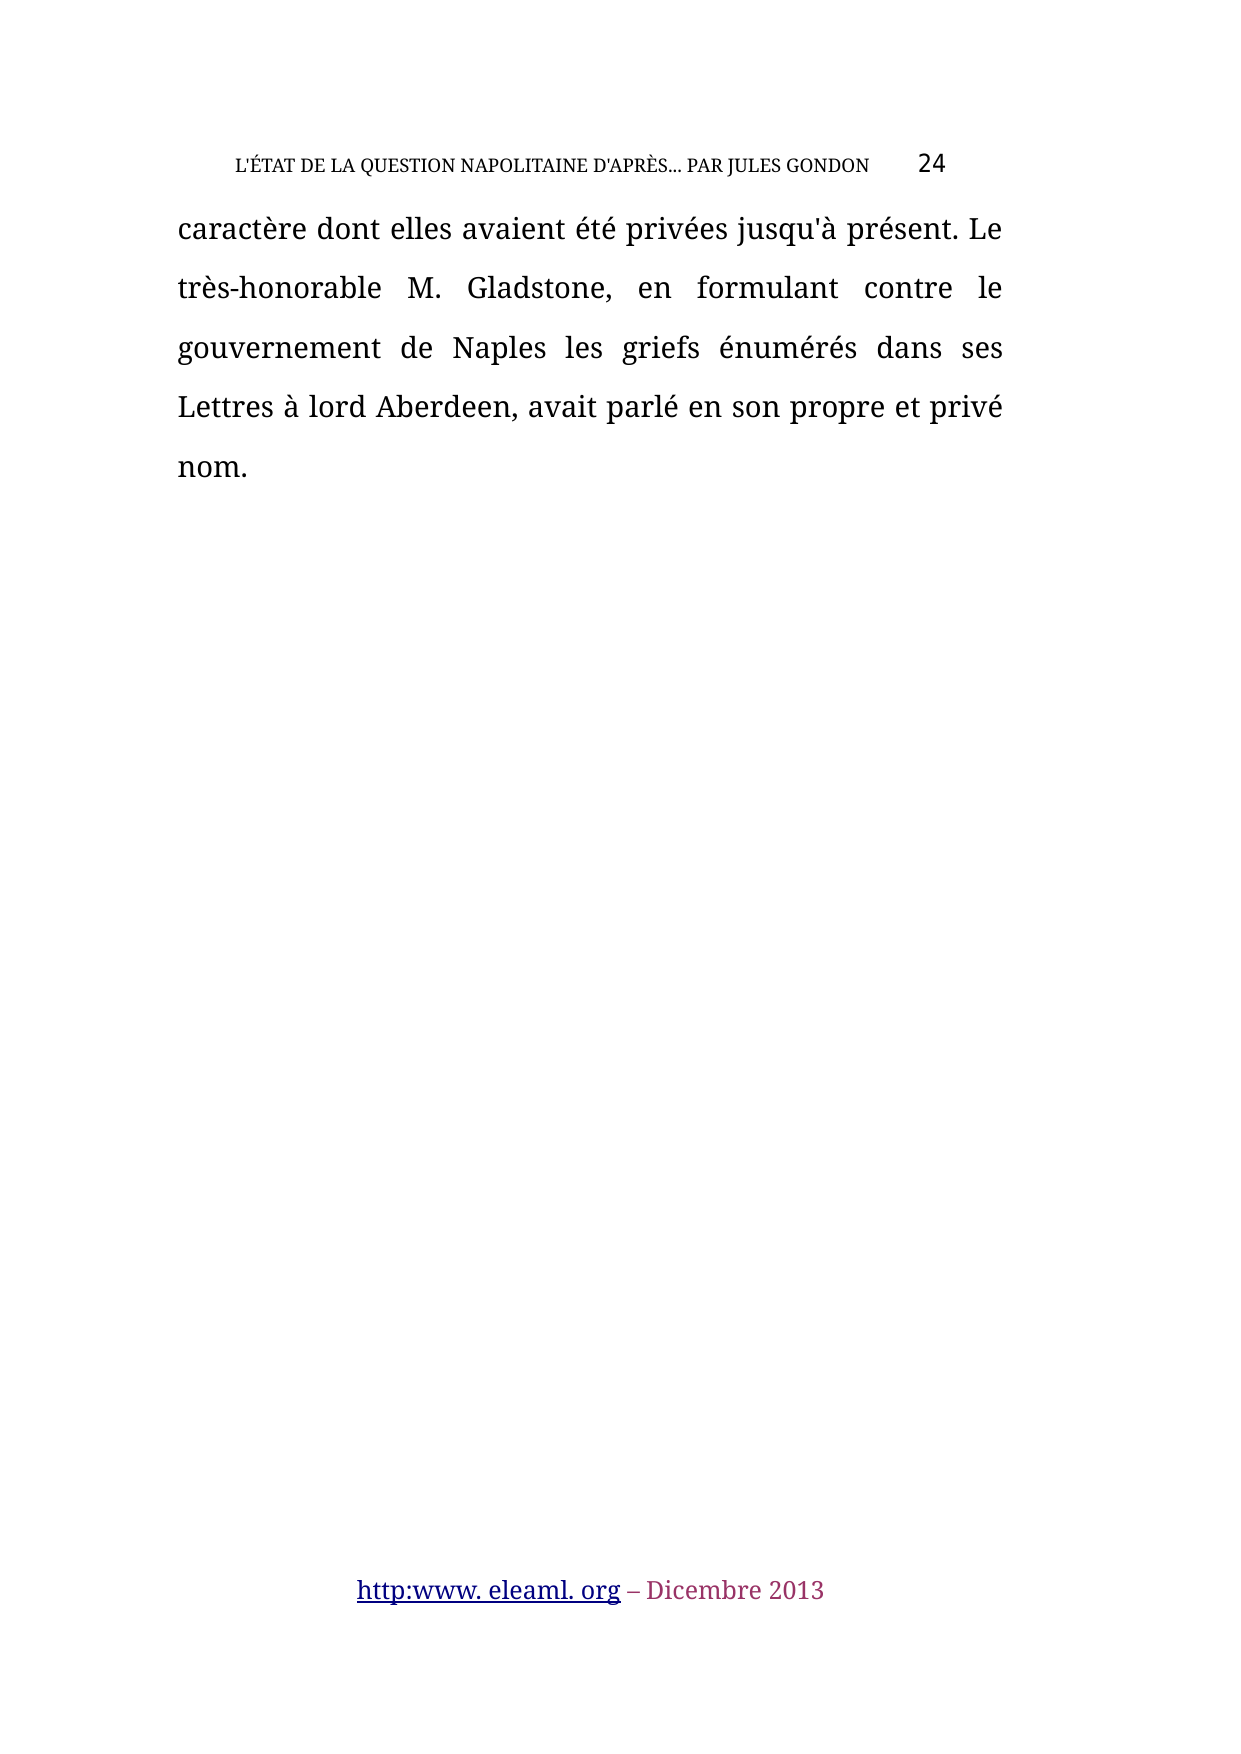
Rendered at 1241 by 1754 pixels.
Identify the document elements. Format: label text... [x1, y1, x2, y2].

text caractère dont elles avaient été privées jusqu'à présent. Le très-honorable M. Gladstone, en formulant contre le gouvernement de Naples les griefs énumérés dans ses Lettres à lord Aberdeen, avait parlé en son propre et privé nom. [177, 208, 1004, 486]
